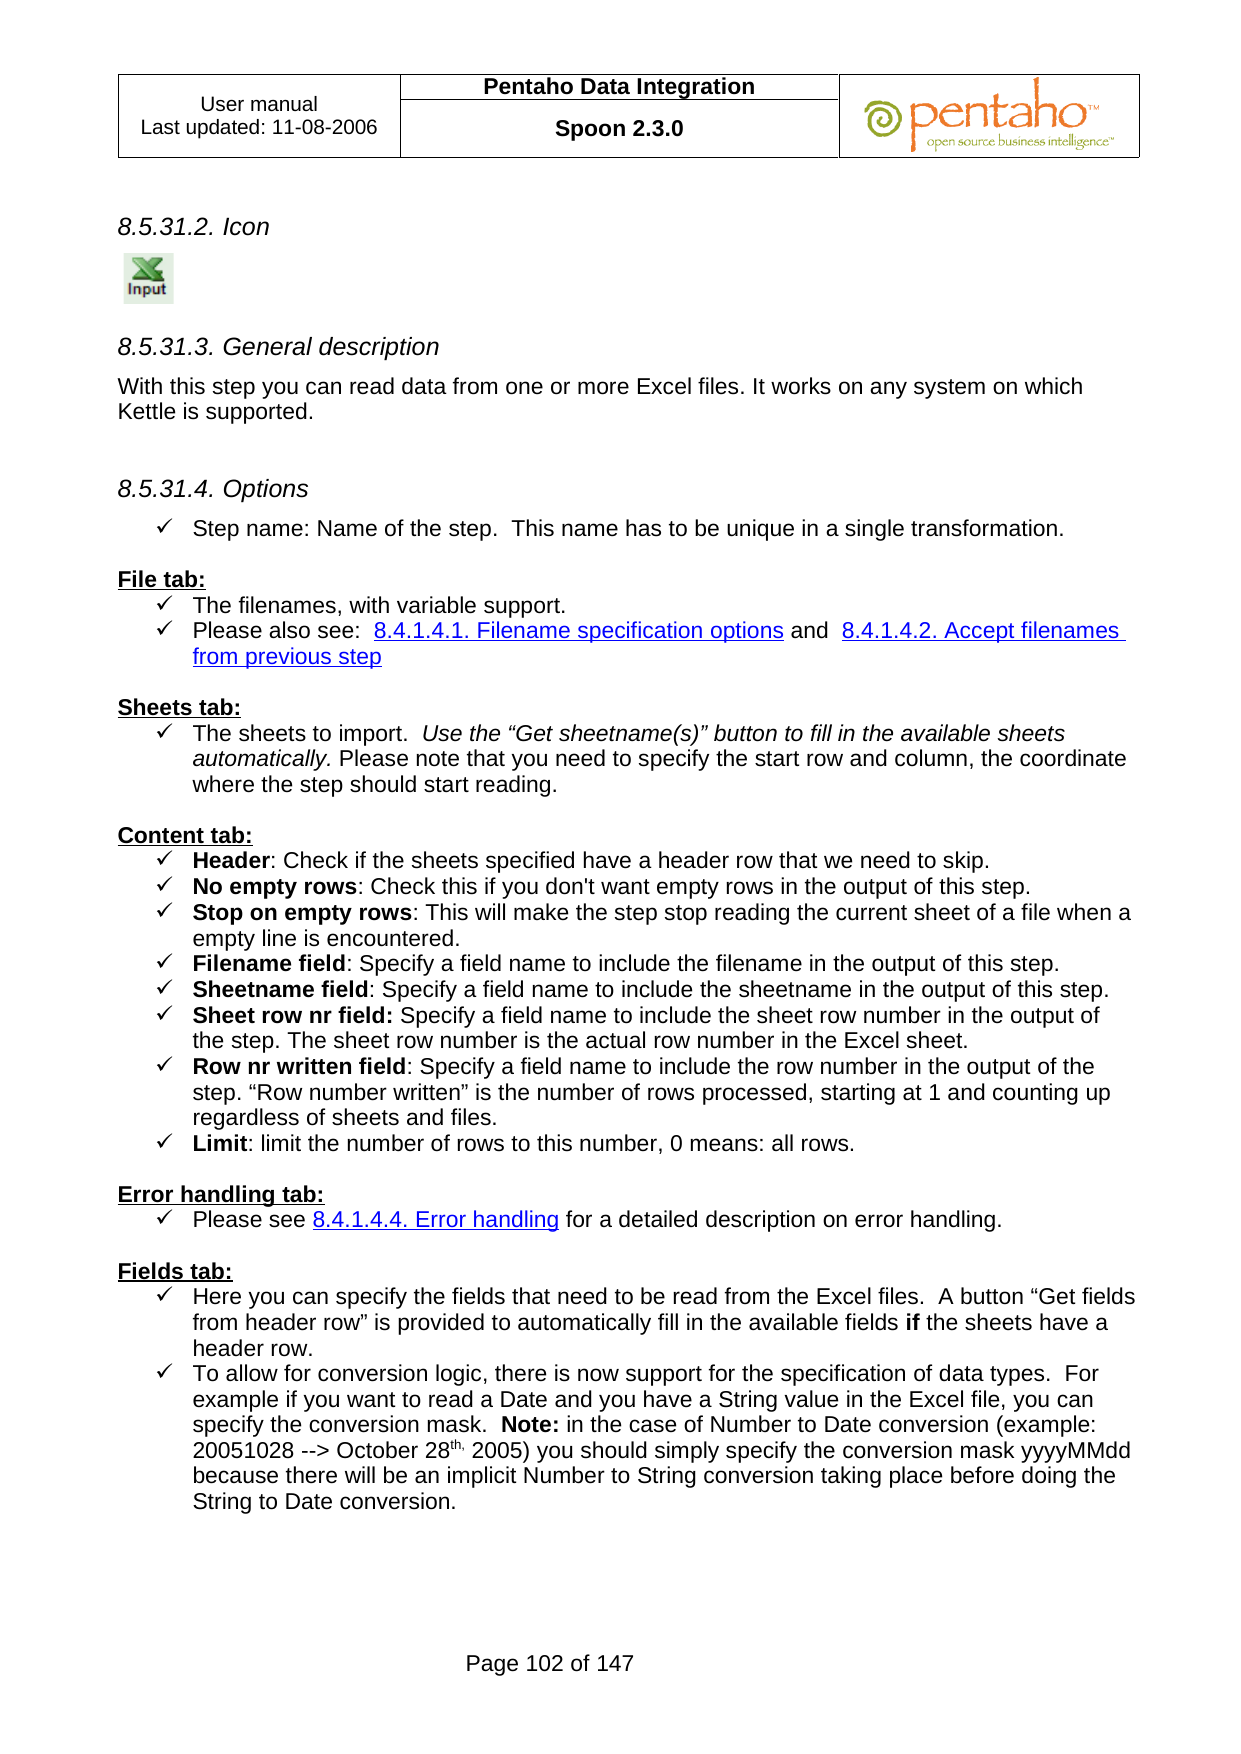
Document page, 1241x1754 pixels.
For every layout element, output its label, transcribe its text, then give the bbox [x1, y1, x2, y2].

list Sheet row nr field: Specify a field name to include the sheet row number in the output of the step. The sheet row number is the actual row number in the Excel sheet. [155, 1002, 1137, 1054]
list Sheetname field: Specify a field name to include the sheetname in the output of this step. [155, 977, 1137, 1002]
list Row nr written field: Specify a field name to include the row number in the output of the step. “Row number written” is the number of rows processed, starting at 1 and counting up regardless of sheets and files. [155, 1054, 1137, 1130]
subtitle Icon [117, 213, 1137, 241]
text Sheets tab: [117, 695, 1137, 720]
list Step name: Name of the step. This name has to be unique in a single transformation. [155, 516, 1137, 541]
list Here you can specify the fields that need to be read from the Excel files. A button “Get fields from header row” is provided to automatically fill in the available fields if the sheets have a header row. [155, 1284, 1137, 1361]
text Fields tab: [117, 1258, 1137, 1284]
list The filenames, with variable support. [155, 592, 1137, 618]
text Error handling tab: [117, 1182, 1137, 1207]
list Stop on empty rows: This will make the step stop reading the current sheet of a file when a empty line is encountered. [155, 900, 1137, 951]
list Filename field: Specify a field name to include the filename in the output of this step. [155, 951, 1137, 977]
list To allow for conversion logic, there is now support for the specification of data types. For example if you want to read a Date and you have a String value in the Excel file, you can specify the conversion mask. Note: in the case of Number to Date conversion (example: 20051028 --> October 28th, 2005) you should simply specify the conversion mask yyyyMMdd because there will be an implicit Number to String conversion taking place before doing the String to Date conversion. [155, 1361, 1137, 1514]
text With this step you can read data from one or more Excel files. It works on any system on which Kettle is supported. [117, 373, 1137, 424]
list The sheets to import. Use the “Get sheetname(s)” button to fill in the available sheets automatically. Please note that you need to specify the start row and column, the coordinate where the step should start reading. [155, 720, 1137, 797]
subtitle Options [117, 475, 1137, 503]
list Limit: limit the number of rows to this number, 0 means: all rows. [155, 1130, 1137, 1156]
list Header: Check if the sheets specified have a header row that we need to skip. [155, 848, 1137, 874]
list Please also see: 8.4.1.4.1. Filename specification options and 8.4.1.4.2. Accept filenames from previous step [155, 618, 1137, 669]
text Content tab: [117, 823, 1137, 848]
text File tab: [117, 567, 1137, 592]
list No empty rows: Check this if you don't want empty rows in the output of this step. [155, 874, 1137, 900]
list Please see 8.4.1.4.4. Error handling for a detailed description on error handling. [155, 1207, 1137, 1233]
picture [123, 253, 174, 304]
subtitle General description [117, 333, 1137, 361]
